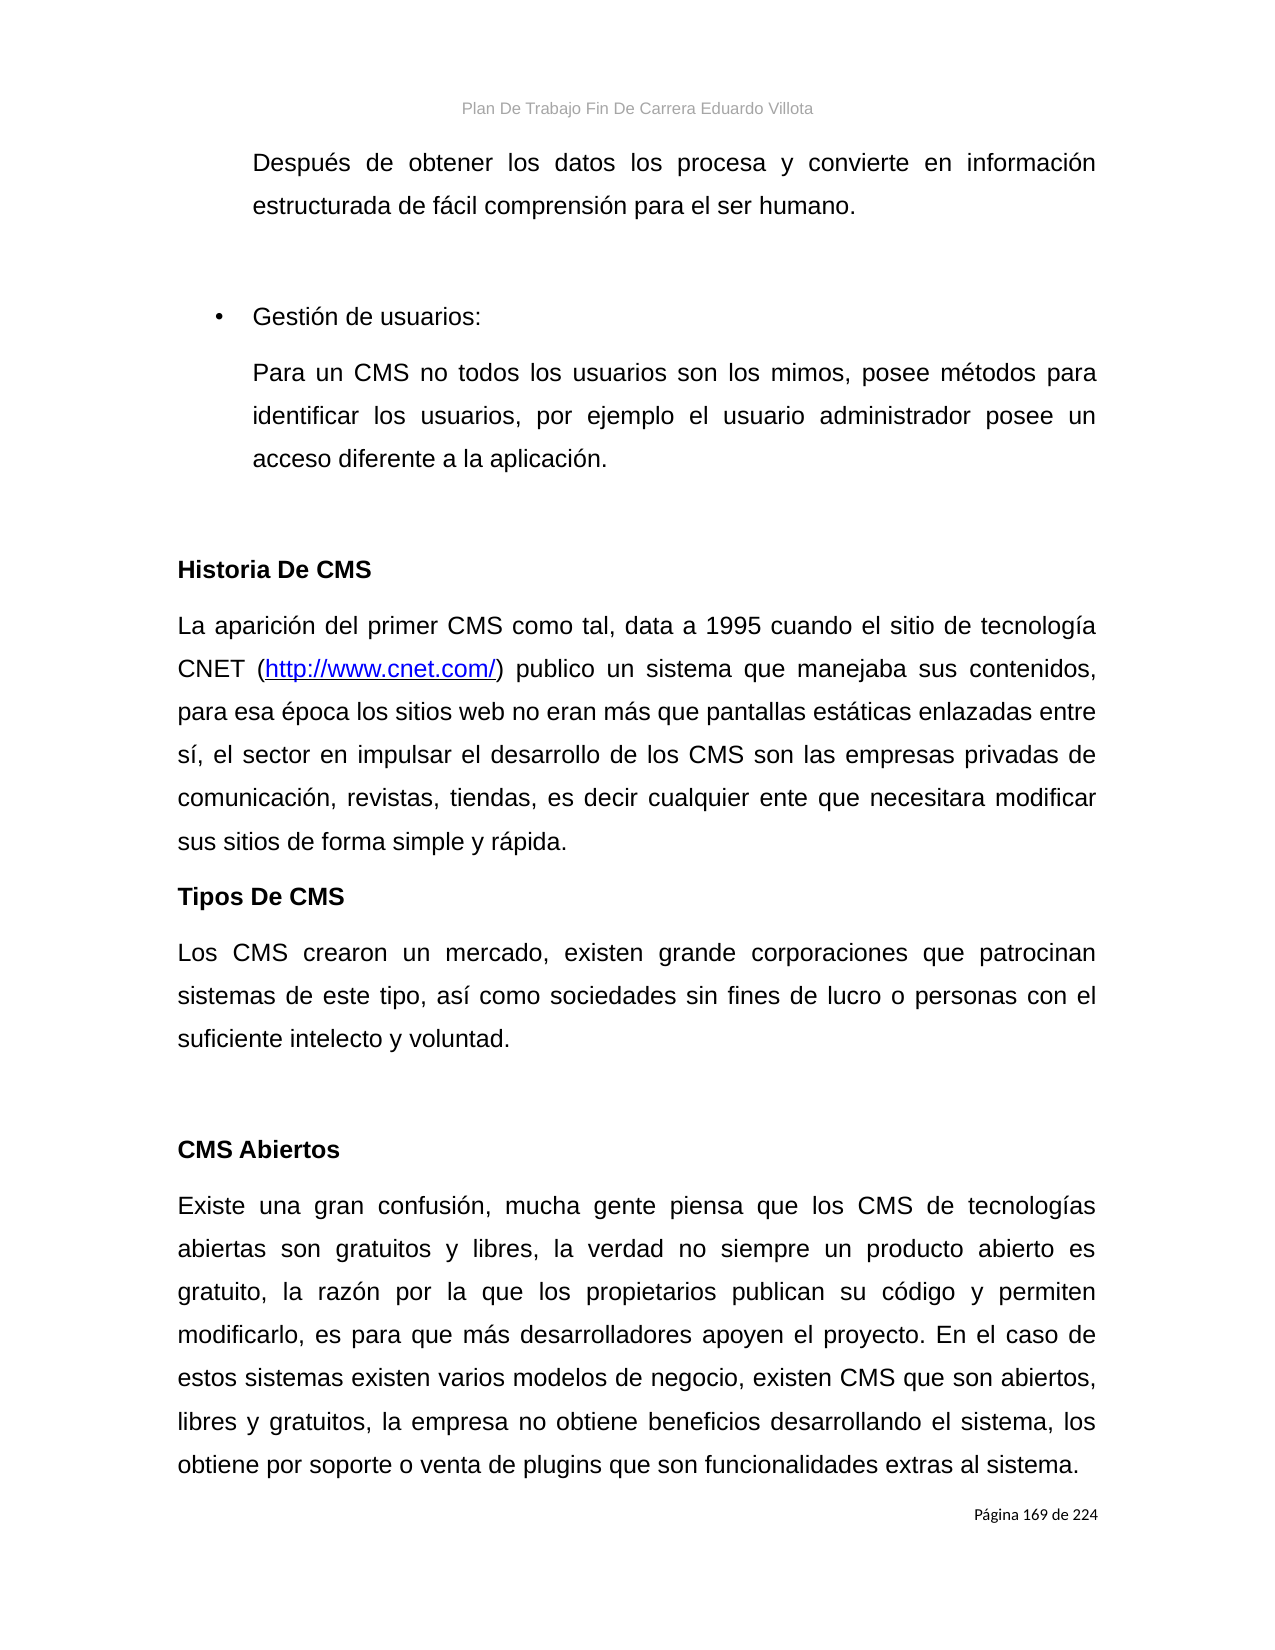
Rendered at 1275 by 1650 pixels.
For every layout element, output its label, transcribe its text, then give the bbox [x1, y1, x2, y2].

text La aparición del primer CMS como tal, data a 1995 cuando el sitio de tecnología CNET (http://www.cnet.com/) publico un sistema que manejaba sus contenidos, para esa época los sitios web no eran más que pantallas estáticas enlazadas entre sí, el sector en impulsar el desarrollo de los CMS son las empresas privadas de comunicación, revistas, tiendas, es decir cualquier ente que necesitara modificar sus sitios de forma simple y rápida. [177, 611, 1098, 855]
text CMS Abiertos [177, 1135, 1098, 1164]
text Tipos De CMS [177, 882, 1098, 911]
text Existe una gran confusión, mucha gente piensa que los CMS de tecnologías abiertas son gratuitos y libres, la verdad no siempre un producto abierto es gratuito, la razón por la que los propietarios publican su código y permiten modificarlo, es para que más desarrolladores apoyen el proyecto. En el caso de estos sistemas existen varios modelos de negocio, existen CMS que son abiertos, libres y gratuitos, la empresa no obtiene beneficios desarrollando el sistema, los obtiene por soporte o venta de plugins que son funcionalidades extras al sistema. [177, 1191, 1098, 1478]
list Gestión de usuarios: [215, 302, 1098, 331]
list Después de obtener los datos los procesa y convierte en información estructurada de fácil comprensión para el ser humano. [215, 148, 1098, 219]
list Para un CMS no todos los usuarios son los mimos, posee métodos para identificar los usuarios, por ejemplo el usuario administrador posee un acceso diferente a la aplicación. [215, 358, 1098, 473]
text Los CMS crearon un mercado, existen grande corporaciones que patrocinan sistemas de este tipo, así como sociedades sin fines de lucro o personas con el suficiente intelecto y voluntad. [177, 938, 1098, 1053]
text Historia De CMS [177, 555, 1098, 584]
